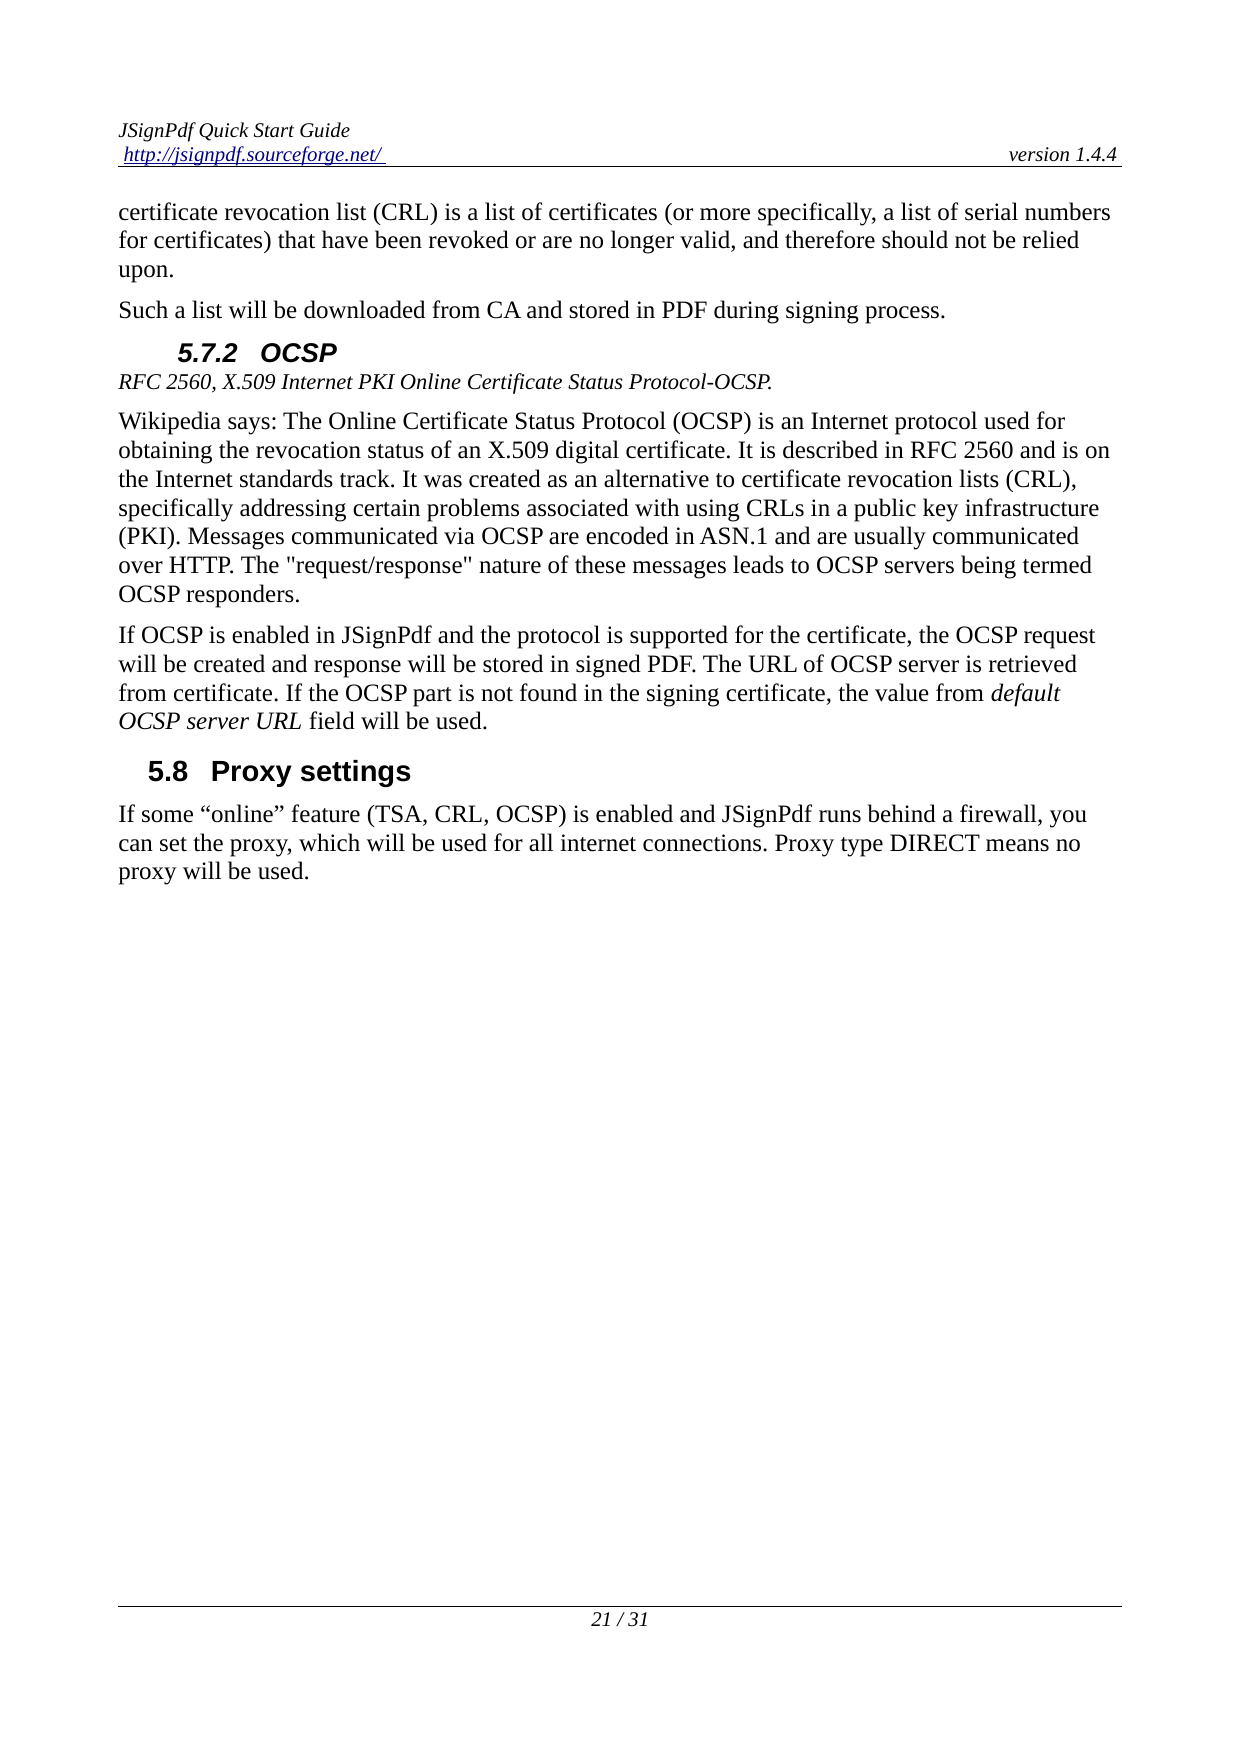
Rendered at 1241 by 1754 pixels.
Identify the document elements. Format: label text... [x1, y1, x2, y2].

text RFC 2560, X.509 Internet PKI Online Certificate Status Protocol-OCSP. [118, 368, 1122, 394]
text If OCSP is enabled in JSignPdf and the protocol is supported for the certificate, the OCSP request will be created and response will be stored in signed PDF. The URL of OCSP server is retrieved from certificate. If the OCSP part is not found in the signing certificate, the value from default OCSP server URL field will be used. [118, 620, 1122, 735]
subtitle Proxy settings [148, 753, 1116, 787]
text If some “online” feature (TSA, CRL, OCSP) is enabled and JSignPdf runs behind a firewall, you can set the proxy, which will be used for all internet connections. Proxy type DIRECT means no proxy will be used. [118, 799, 1122, 885]
text Such a list will be downloaded from CA and stored in PDF during signing process. [118, 296, 1122, 324]
text certificate revocation list (CRL) is a list of certificates (or more specifically, a list of serial numbers for certificates) that have been revoked or are no longer valid, and therefore should not be relied upon. [118, 197, 1122, 283]
subtitle OCSP [177, 337, 1122, 368]
text Wikipedia says: The Online Certificate Status Protocol (OCSP) is an Internet protocol used for obtaining the revocation status of an X.509 digital certificate. It is described in RFC 2560 and is on the Internet standards track. It was created as an alternative to certificate revocation lists (CRL), specifically addressing certain problems associated with using CRLs in a public key infrastructure (PKI). Messages communicated via OCSP are encoded in ASN.1 and are usually communicated over HTTP. The "request/response" nature of these messages leads to OCSP servers being termed OCSP responders. [118, 406, 1122, 608]
